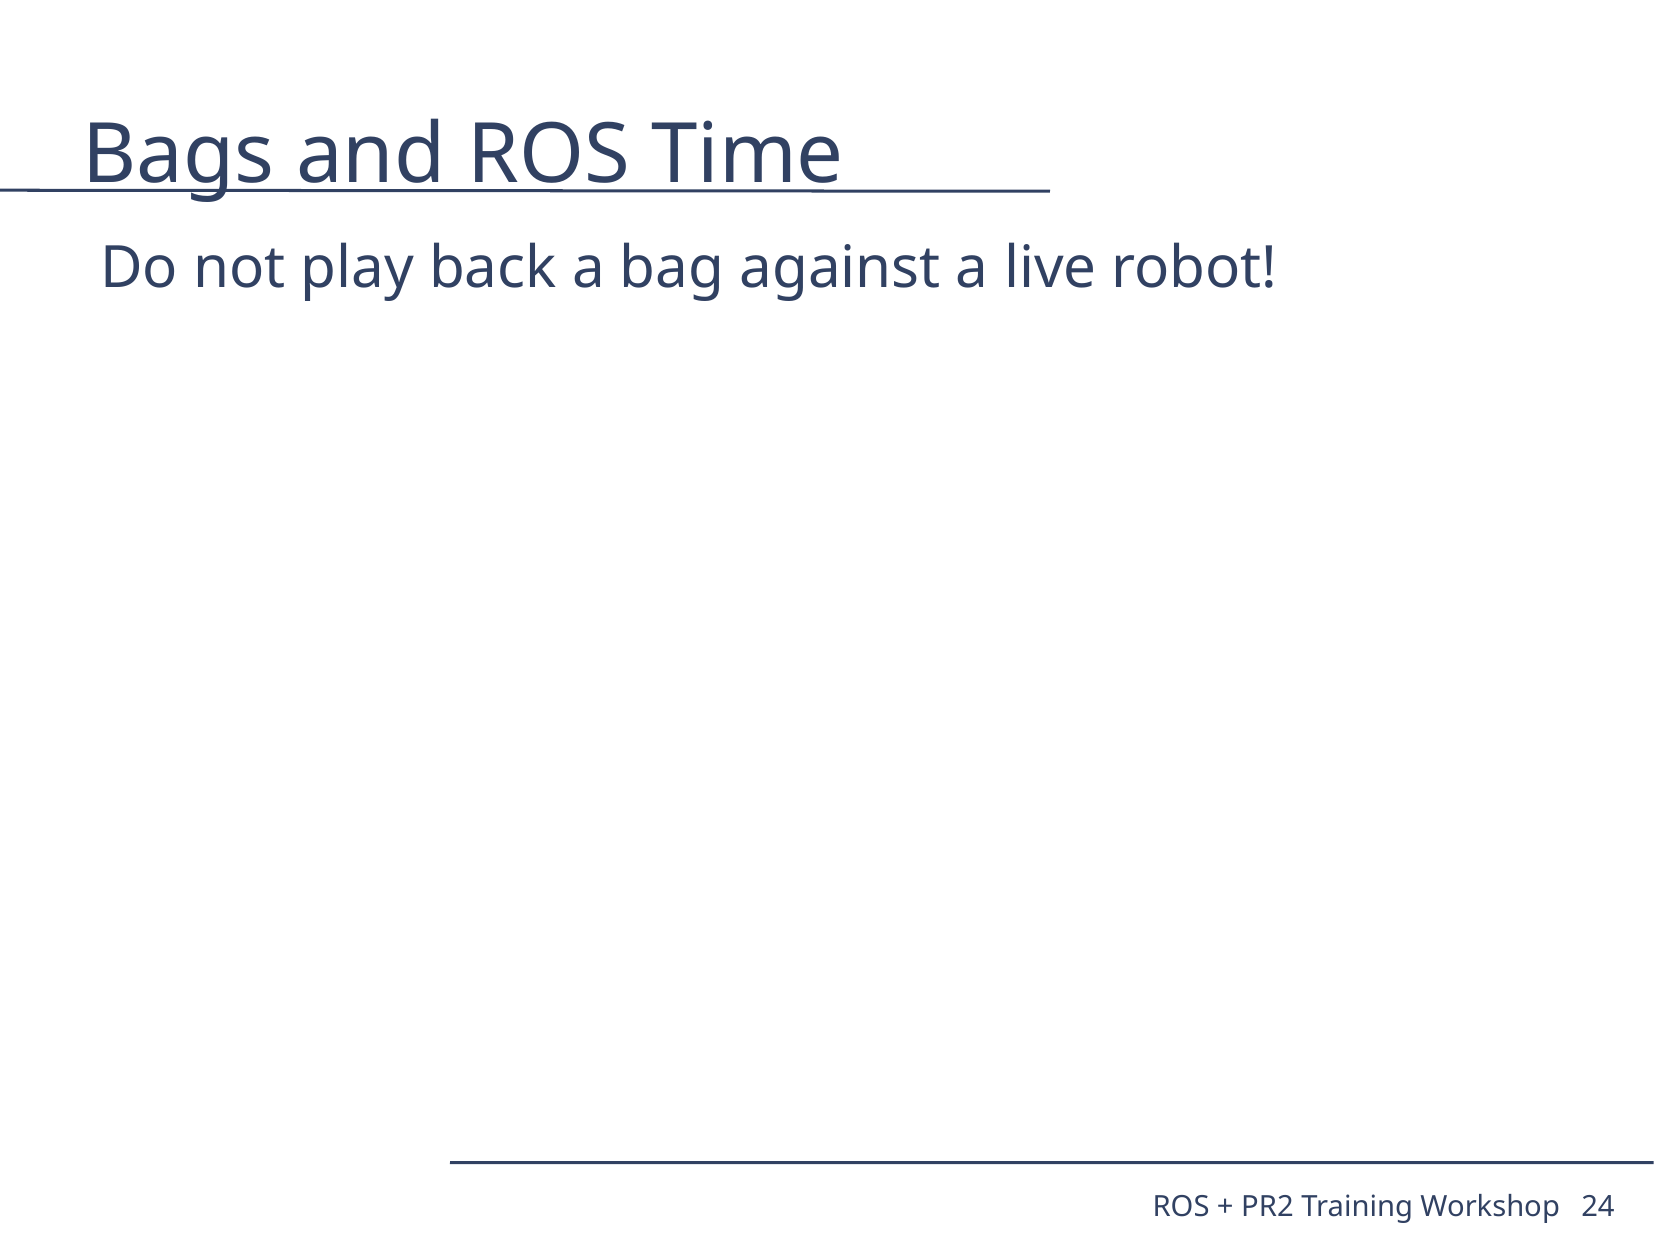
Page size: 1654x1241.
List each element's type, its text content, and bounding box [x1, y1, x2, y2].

list Do not play back a bag against a live robot! [82, 225, 1571, 1109]
title Bags and ROS Time [82, 75, 1571, 225]
